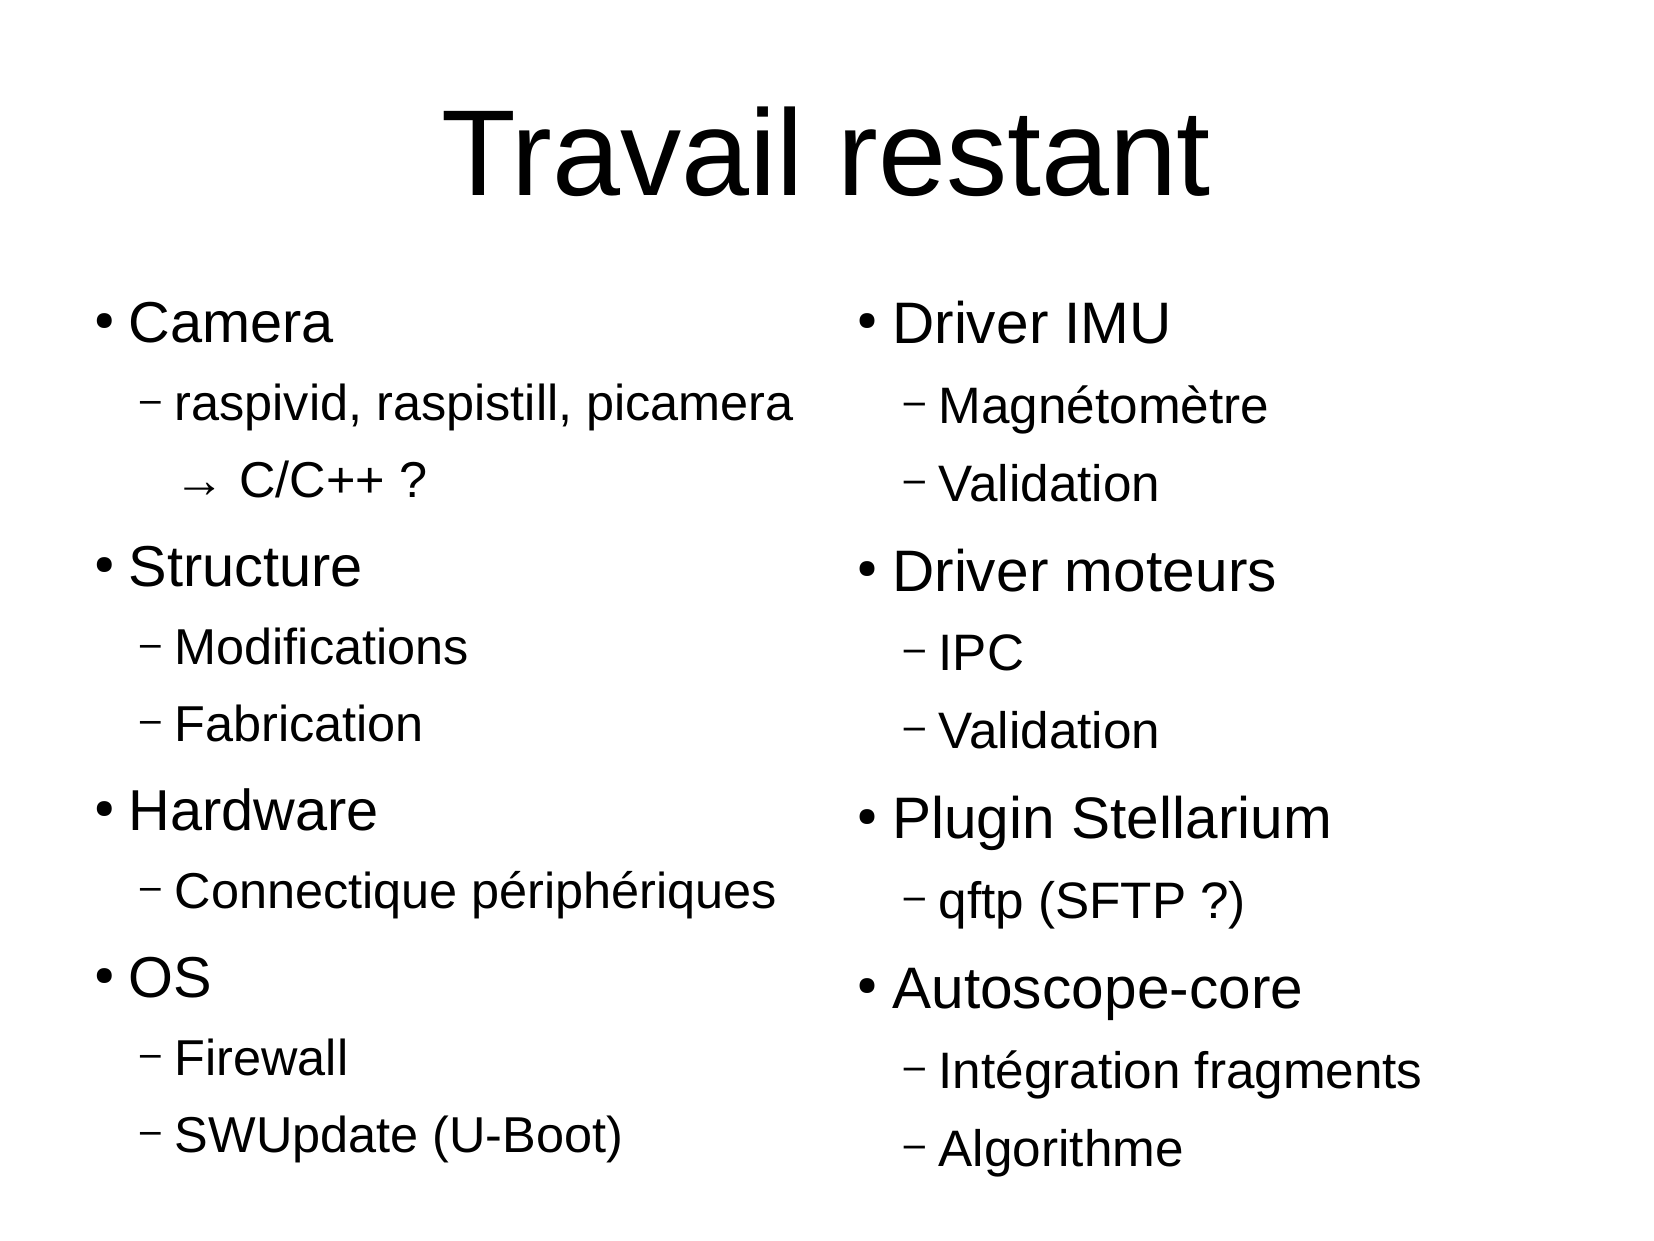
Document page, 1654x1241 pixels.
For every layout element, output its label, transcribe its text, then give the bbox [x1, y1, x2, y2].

list Camera raspivid, raspistill, picamera → C/C++ ? Structure Modifications Fabrication Hardware Connectique périphériques OS Firewall SWUpdate (U-Boot) [82, 290, 809, 1182]
list Driver IMU Magnétomètre Validation Driver moteurs IPC Validation Plugin Stellarium qftp (SFTP ?) Autoscope-core Intégration fragments Algorithme [845, 290, 1572, 1182]
title Travail restant [82, 49, 1571, 257]
